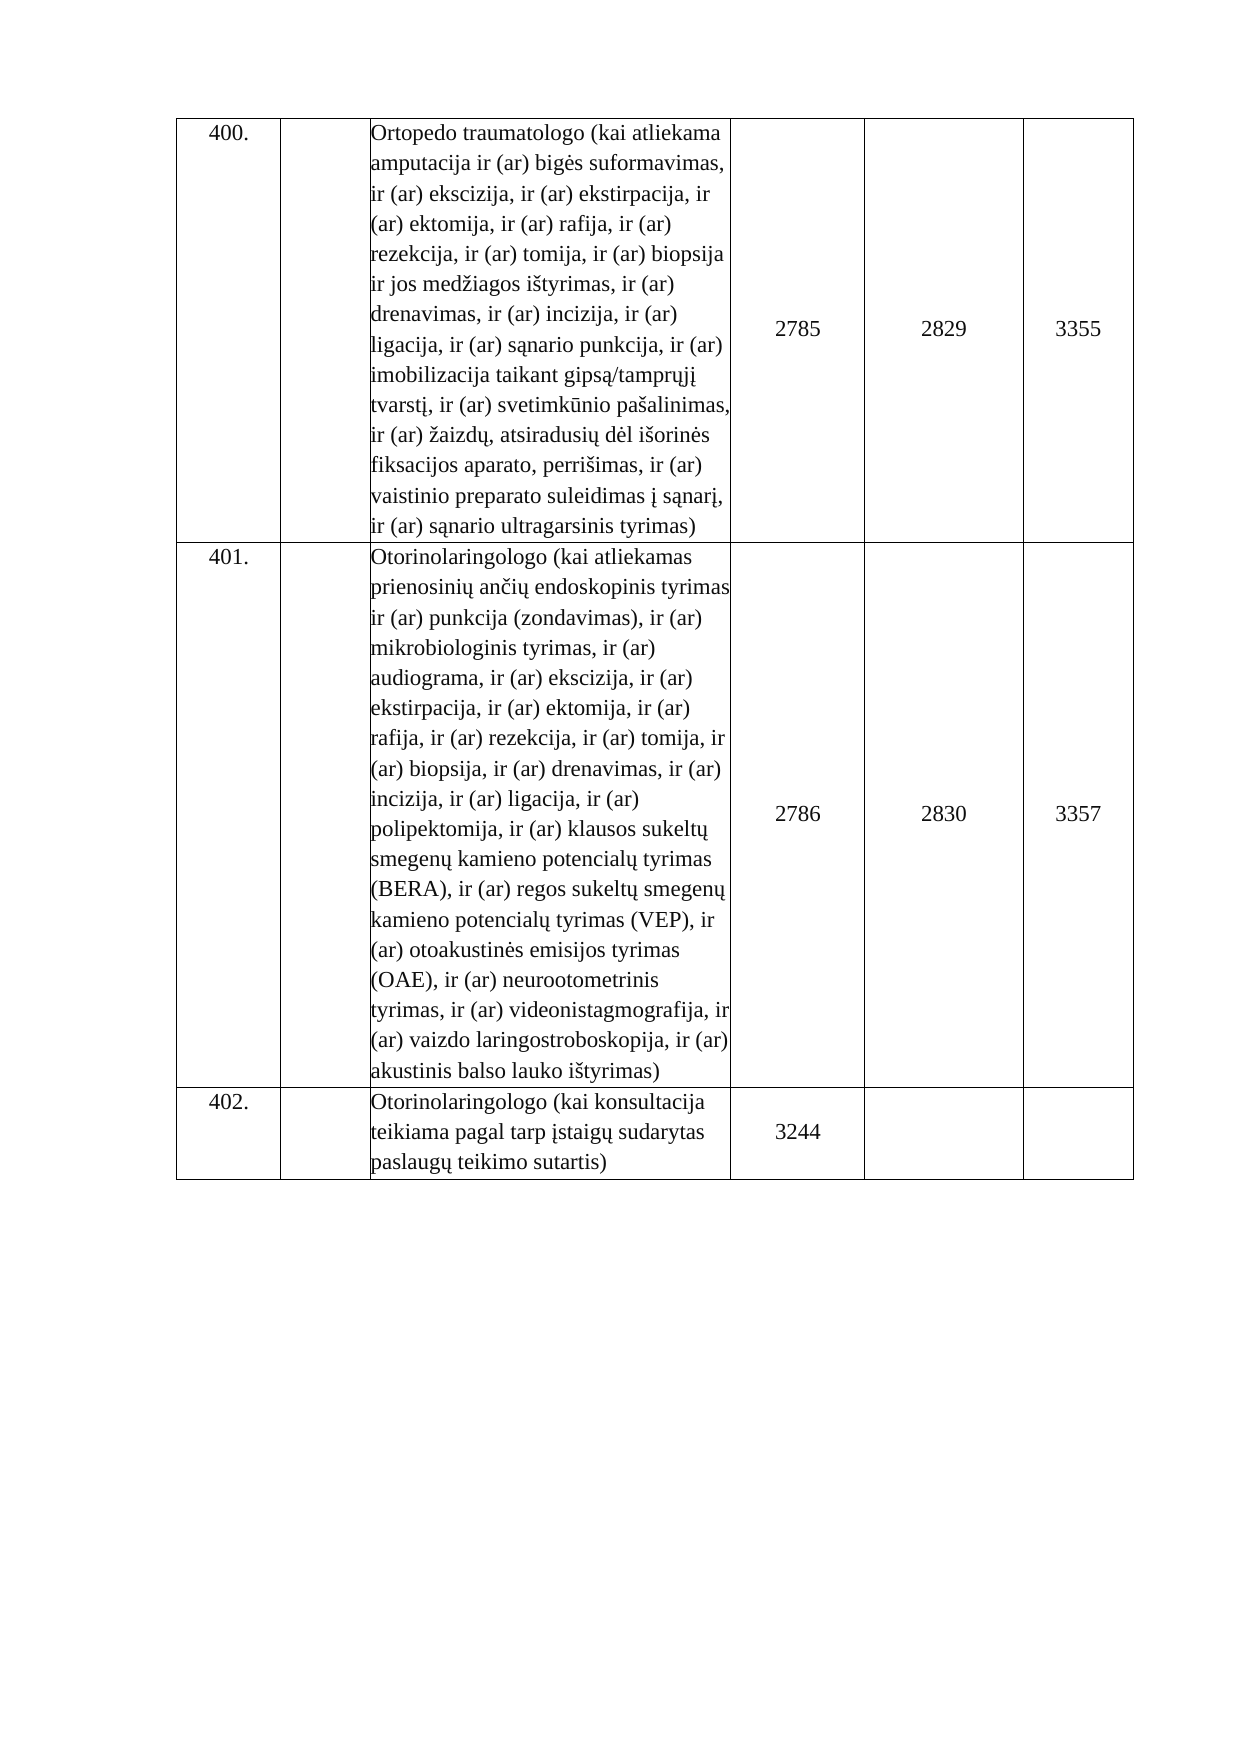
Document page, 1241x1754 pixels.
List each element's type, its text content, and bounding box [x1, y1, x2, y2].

table_cell [1024, 1088, 1133, 1178]
table_cell 3244 [731, 1088, 864, 1178]
table_cell 2829 [865, 119, 1023, 542]
table_cell 3355 [1024, 119, 1133, 542]
table_cell [1134, 1087, 1152, 1178]
table_cell 401. [177, 543, 280, 1087]
table_cell [1152, 542, 1157, 1087]
table_cell [1179, 1087, 1240, 1178]
table_cell 2830 [865, 543, 1023, 1087]
table_cell 402. [177, 1088, 280, 1178]
table_cell 2785 [731, 119, 864, 542]
table_cell [1179, 118, 1240, 542]
table_cell [1179, 542, 1240, 1087]
table_cell [1152, 1087, 1157, 1178]
table_cell Ortopedo traumatologo (kai atliekama amputacija ir (ar) bigės suformavimas, ir (ar) ekscizija, ir (ar) ekstirpacija, ir (ar) ektomija, ir (ar) rafija, ir (ar) rezekcija, ir (ar) tomija, ir (ar) biopsija ir jos medžiagos ištyrimas, ir (ar) drenavimas, ir (ar) incizija, ir (ar) ligacija, ir (ar) sąnario punkcija, ir (ar) imobilizacija taikant gipsą/tamprųjį tvarstį, ir (ar) svetimkūnio pašalinimas, ir (ar) žaizdų, atsiradusių dėl išorinės fiksacijos aparato, perrišimas, ir (ar) vaistinio preparato suleidimas į sąnarį, ir (ar) sąnario ultragarsinis tyrimas) [371, 119, 730, 542]
table_cell [1134, 542, 1152, 1087]
table_cell [1157, 1087, 1161, 1178]
table_cell [1161, 542, 1178, 1087]
table_cell 400. [177, 119, 280, 542]
table_cell [1161, 118, 1178, 542]
table_cell 3357 [1024, 543, 1133, 1087]
table_cell [1157, 542, 1161, 1087]
table_cell [1161, 1087, 1178, 1178]
table_cell Otorinolaringologo (kai konsultacija teikiama pagal tarp įstaigų sudarytas paslaugų teikimo sutartis) [371, 1088, 730, 1178]
table_cell [1134, 118, 1152, 542]
table_cell [1157, 118, 1161, 542]
table_cell [281, 543, 370, 1087]
table_cell [1152, 118, 1157, 542]
table_cell [281, 1088, 370, 1178]
table_cell 2786 [731, 543, 864, 1087]
table_cell Otorinolaringologo (kai atliekamas prienosinių ančių endoskopinis tyrimas ir (ar) punkcija (zondavimas), ir (ar) mikrobiologinis tyrimas, ir (ar) audiograma, ir (ar) ekscizija, ir (ar) ekstirpacija, ir (ar) ektomija, ir (ar) rafija, ir (ar) rezekcija, ir (ar) tomija, ir (ar) biopsija, ir (ar) drenavimas, ir (ar) incizija, ir (ar) ligacija, ir (ar) polipektomija, ir (ar) klausos sukeltų smegenų kamieno potencialų tyrimas (BERA), ir (ar) regos sukeltų smegenų kamieno potencialų tyrimas (VEP), ir (ar) otoakustinės emisijos tyrimas (OAE), ir (ar) neurootometrinis tyrimas, ir (ar) videonistagmografija, ir (ar) vaizdo laringostroboskopija, ir (ar) akustinis balso lauko ištyrimas) [371, 543, 730, 1087]
table_cell [281, 119, 370, 542]
table_cell [865, 1088, 1023, 1178]
